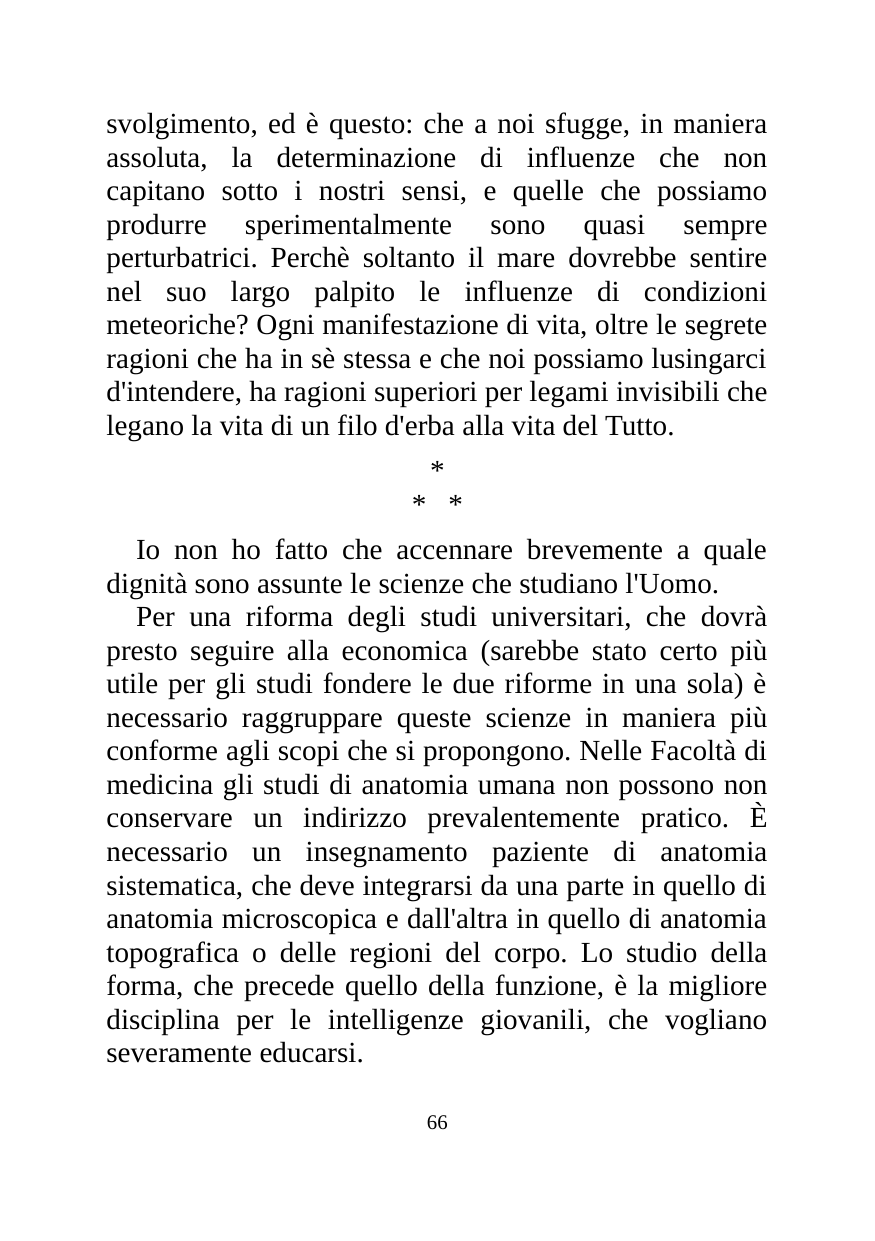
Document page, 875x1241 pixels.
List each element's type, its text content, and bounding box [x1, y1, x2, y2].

text * * * [106, 453, 768, 521]
text Per una riforma degli studi universitari, che dovrà presto seguire alla economica (sarebbe stato certo più utile per gli studi fondere le due riforme in una sola) è necessario raggruppare queste scienze in maniera più conforme agli scopi che si propongono. Nelle Facoltà di medicina gli studi di anatomia umana non possono non conservare un indirizzo prevalentemente pratico. È necessario un insegnamento paziente di anatomia sistematica, che deve integrarsi da una parte in quello di anatomia microscopica e dall'altra in quello di anatomia topografica o delle regioni del corpo. Lo studio della forma, che precede quello della funzione, è la migliore disciplina per le intelligenze giovanili, che vogliano severamente educarsi. [106, 599, 768, 1069]
text Io non ho fatto che accennare brevemente a quale dignità sono assunte le scienze che studiano l'Uomo. [106, 532, 768, 599]
text svolgimento, ed è questo: che a noi sfugge, in maniera assoluta, la determinazione di influenze che non capitano sotto i nostri sensi, e quelle che possiamo produrre sperimentalmente sono quasi sempre perturbatrici. Perchè soltanto il mare dovrebbe sentire nel suo largo palpito le influenze di condizioni meteoriche? Ogni manifestazione di vita, oltre le segrete ragioni che ha in sè stessa e che noi possiamo lusingarci d'intendere, ha ragioni superiori per legami invisibili che legano la vita di un filo d'erba alla vita del Tutto. [106, 106, 768, 442]
